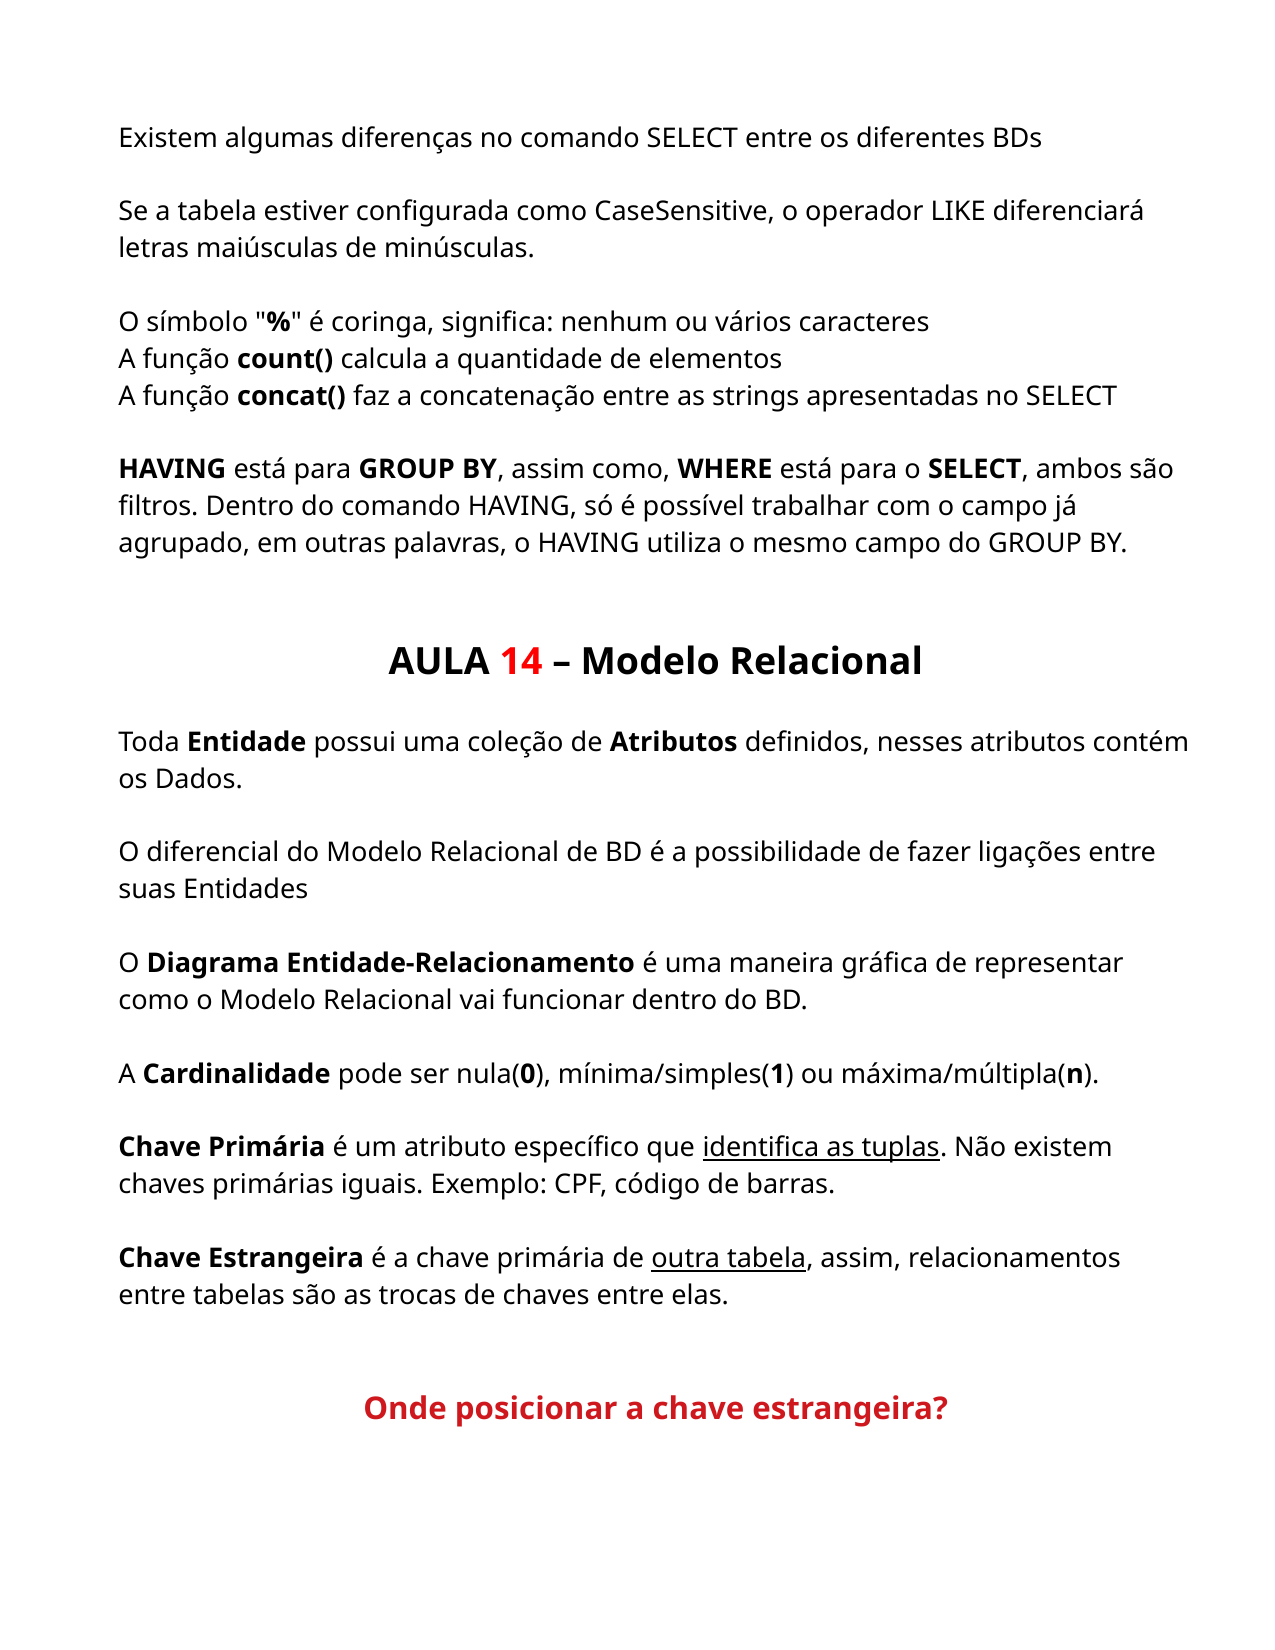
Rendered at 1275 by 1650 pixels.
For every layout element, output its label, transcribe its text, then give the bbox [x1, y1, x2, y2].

text HAVING está para GROUP BY, assim como, WHERE está para o SELECT, ambos são filtros. Dentro do comando HAVING, só é possível trabalhar com o campo já agrupado, em outras palavras, o HAVING utiliza o mesmo campo do GROUP BY. [118, 450, 1193, 561]
text O símbolo "%" é coringa, significa: nenhum ou vários caracteres [118, 302, 1193, 339]
text Onde posicionar a chave estrangeira? [118, 1386, 1193, 1429]
text Se a tabela estiver configurada como CaseSensitive, o operador LIKE diferenciará letras maiúsculas de minúsculas. [118, 192, 1193, 266]
text A Cardinalidade pode ser nula(0), mínima/simples(1) ou máxima/múltipla(n). [118, 1054, 1193, 1091]
text O diferencial do Modelo Relacional de BD é a possibilidade de fazer ligações entre suas Entidades [118, 833, 1193, 907]
text AULA 14 – Modelo Relacional [118, 634, 1193, 685]
text Chave Primária é um atributo específico que identifica as tuplas. Não existem chaves primárias iguais. Exemplo: CPF, código de barras. [118, 1128, 1193, 1202]
text O Diagrama Entidade-Relacionamento é uma maneira gráfica de representar como o Modelo Relacional vai funcionar dentro do BD. [118, 943, 1193, 1017]
text Toda Entidade possui uma coleção de Atributos definidos, nesses atributos contém os Dados. [118, 722, 1193, 796]
text A função concat() faz a concatenação entre as strings apresentadas no SELECT [118, 376, 1193, 413]
text Chave Estrangeira é a chave primária de outra tabela, assim, relacionamentos entre tabelas são as trocas de chaves entre elas. [118, 1238, 1193, 1312]
text Existem algumas diferenças no comando SELECT entre os diferentes BDs [118, 118, 1193, 155]
text A função count() calcula a quantidade de elementos [118, 339, 1193, 376]
